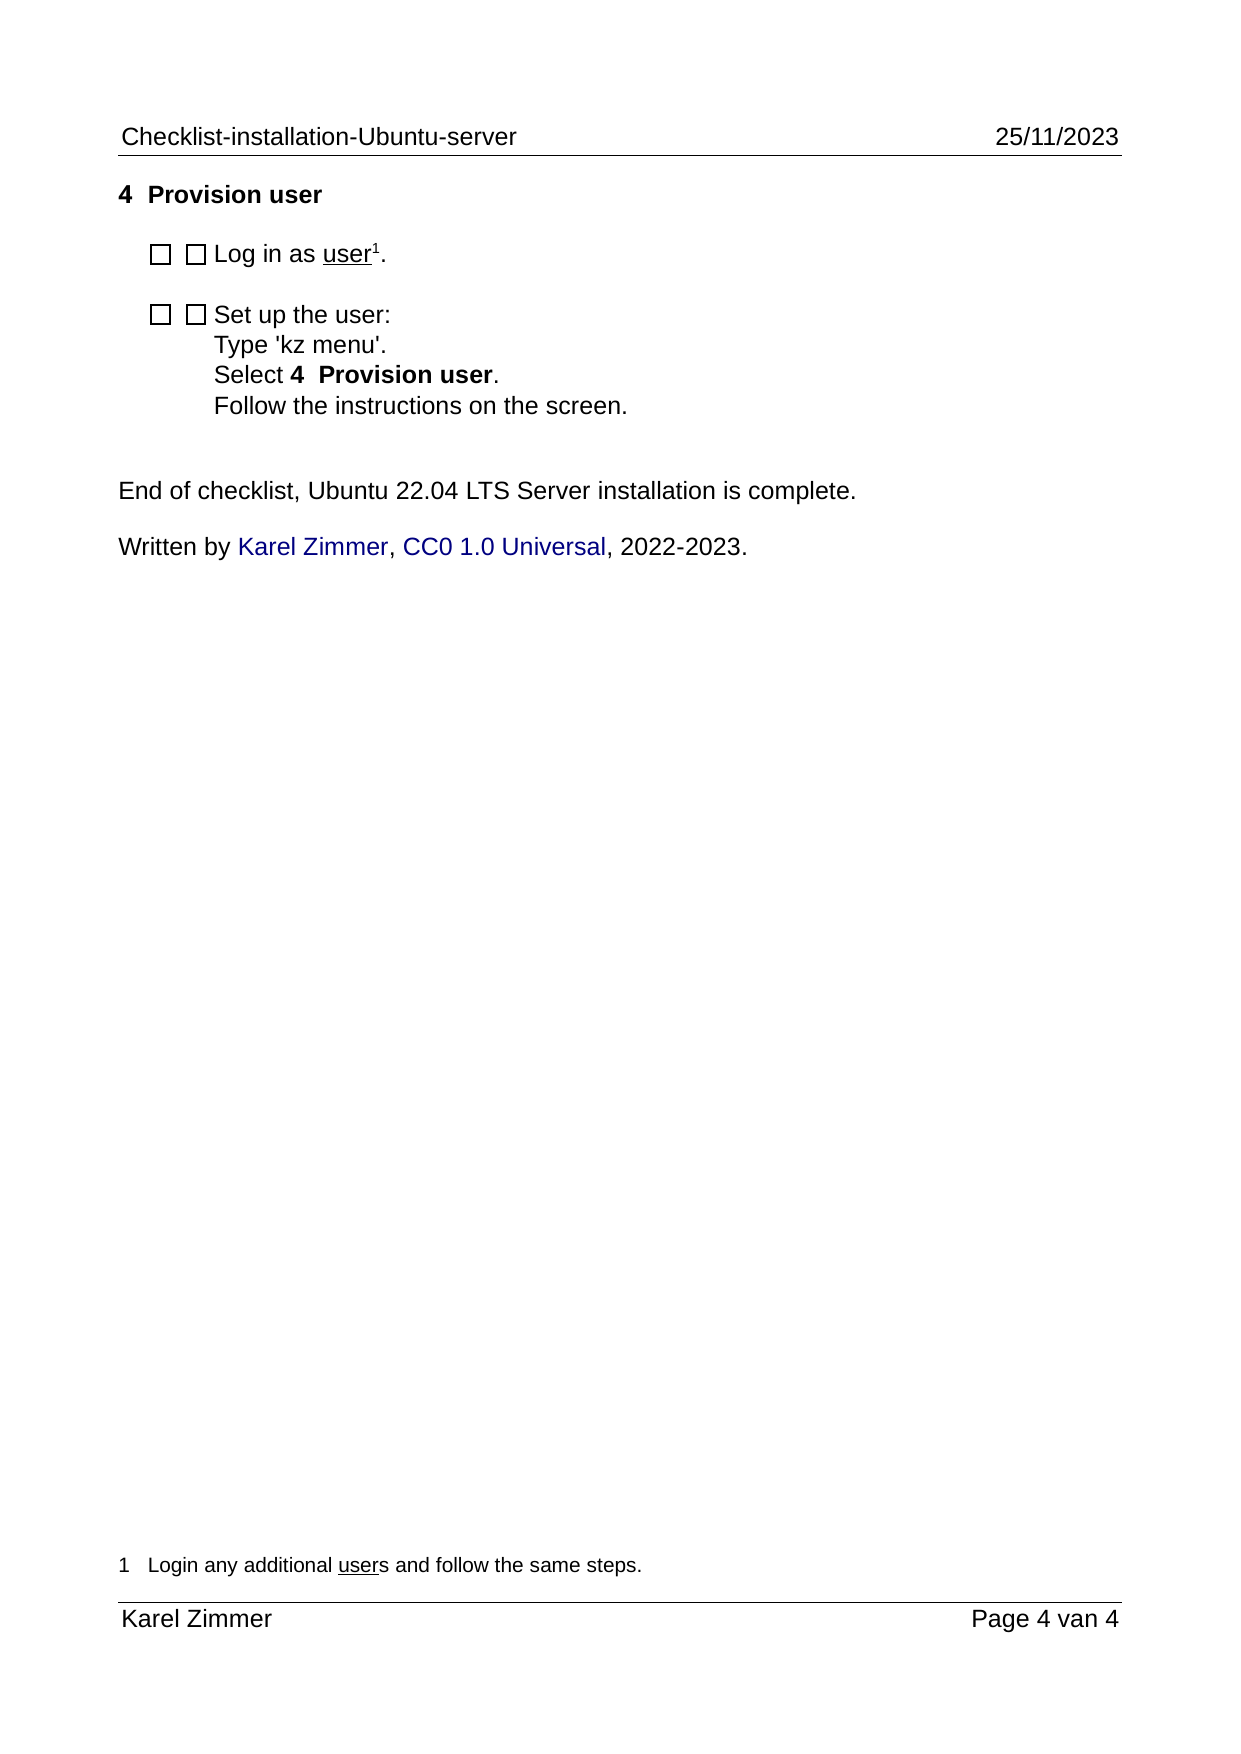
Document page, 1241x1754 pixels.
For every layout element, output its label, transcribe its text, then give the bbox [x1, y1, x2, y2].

table_cell [142, 391, 177, 421]
list Provision user [118, 177, 1122, 211]
table_header [142, 239, 177, 269]
table_cell [118, 330, 142, 360]
table_cell [177, 330, 213, 360]
table_cell Type 'kz menu'. [213, 330, 1122, 360]
table_cell [118, 360, 142, 391]
table_cell Select 4 Provision user. [213, 360, 1122, 391]
table_cell [142, 300, 177, 330]
table_cell Follow the instructions on the screen. [213, 391, 1122, 421]
table_cell [142, 269, 177, 300]
table_cell [118, 300, 142, 330]
table_cell [177, 269, 213, 300]
table_cell [177, 300, 213, 330]
table_cell [177, 360, 213, 391]
table_cell [118, 269, 142, 300]
table_cell [142, 330, 177, 360]
text End of checklist, Ubuntu 22.04 LTS Server installation is complete. [118, 477, 1122, 505]
table_cell [118, 391, 142, 421]
text Written by Karel Zimmer, CC0 1.0 Universal, 2022-2023. [118, 533, 1122, 561]
table_header [118, 239, 142, 269]
table_cell Set up the user: [213, 300, 1122, 330]
table_cell [142, 360, 177, 391]
table_cell [177, 391, 213, 421]
table_header [177, 239, 213, 269]
table_cell [213, 269, 1122, 300]
table_header Log in as USER. [213, 239, 1122, 269]
